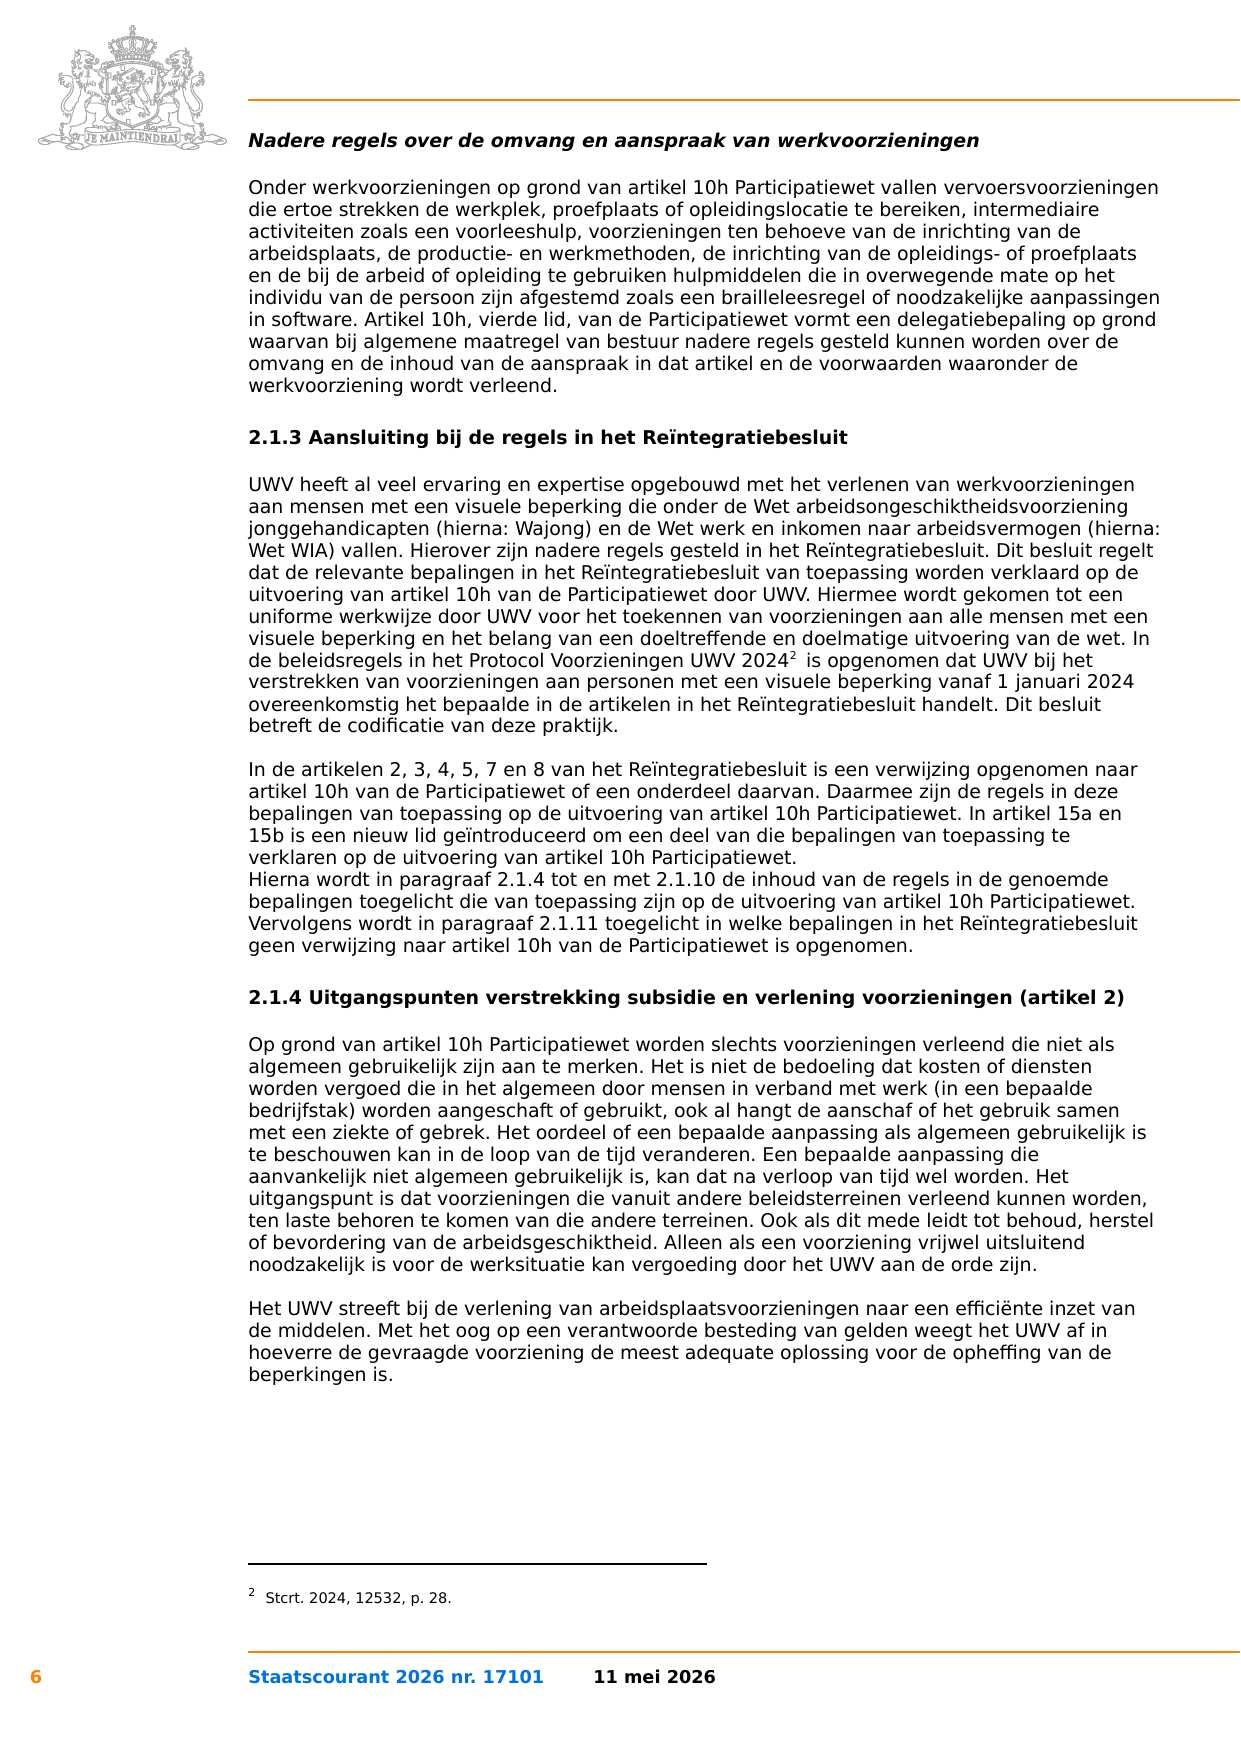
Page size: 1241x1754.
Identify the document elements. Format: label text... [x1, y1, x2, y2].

text Hierna wordt in paragraaf 2.1.4 tot en met 2.1.10 de inhoud van de regels in de genoemde bepalingen toegelicht die van toepassing zijn op de uitvoering van artikel 10h Participatiewet. Vervolgens wordt in paragraaf 2.1.11 toegelicht in welke bepalingen in het Reïntegratiebesluit geen verwijzing naar artikel 10h van de Participatiewet is opgenomen. [248, 869, 1163, 957]
text Op grond van artikel 10h Participatiewet worden slechts voorzieningen verleend die niet als algemeen gebruikelijk zijn aan te merken. Het is niet de bedoeling dat kosten of diensten worden vergoed die in het algemeen door mensen in verband met werk (in een bepaalde bedrijfstak) worden aangeschaft of gebruikt, ook al hangt de aanschaf of het gebruik samen met een ziekte of gebrek. Het oordeel of een bepaalde aanpassing als algemeen gebruikelijk is te beschouwen kan in de loop van de tijd veranderen. Een bepaalde aanpassing die aanvankelijk niet algemeen gebruikelijk is, kan dat na verloop van tijd wel worden. Het uitgangspunt is dat voorzieningen die vanuit andere beleidsterreinen verleend kunnen worden, ten laste behoren te komen van die andere terreinen. Ook als dit mede leidt tot behoud, herstel of bevordering van de arbeidsgeschiktheid. Alleen als een voorziening vrijwel uitsluitend noodzakelijk is voor de werksituatie kan vergoeding door het UWV aan de orde zijn. [248, 1034, 1163, 1276]
subtitle 2.1.4 Uitgangspunten verstrekking subsidie en verlening voorzieningen (artikel 2) [248, 987, 1163, 1009]
text Stcrt. 2024, 12532, p. 28. [248, 1586, 1163, 1608]
subtitle 2.1.3 Aansluiting bij de regels in het Reïntegratiebesluit [248, 427, 1163, 449]
text UWV heeft al veel ervaring en expertise opgebouwd met het verlenen van werkvoorzieningen aan mensen met een visuele beperking die onder de Wet arbeidsongeschiktheidsvoorziening jonggehandicapten (hierna: Wajong) en de Wet werk en inkomen naar arbeidsvermogen (hierna: Wet WIA) vallen. Hierover zijn nadere regels gesteld in het Reïntegratiebesluit. Dit besluit regelt dat de relevante bepalingen in het Reïntegratiebesluit van toepassing worden verklaard op de uitvoering van artikel 10h van de Participatiewet door UWV. Hiermee wordt gekomen tot een uniforme werkwijze door UWV voor het toekennen van voorzieningen aan alle mensen met een visuele beperking en het belang van een doeltreffende en doelmatige uitvoering van de wet. In de beleidsregels in het Protocol Voorzieningen UWV 2024 is opgenomen dat UWV bij het verstrekken van voorzieningen aan personen met een visuele beperking vanaf 1 januari 2024 overeenkomstig het bepaalde in de artikelen in het Reïntegratiebesluit handelt. Dit besluit betreft de codificatie van deze praktijk. [248, 474, 1163, 737]
text Onder werkvoorzieningen op grond van artikel 10h Participatiewet vallen vervoersvoorzieningen die ertoe strekken de werkplek, proefplaats of opleidingslocatie te bereiken, intermediaire activiteiten zoals een voorleeshulp, voorzieningen ten behoeve van de inrichting van de arbeidsplaats, de productie- en werkmethoden, de inrichting van de opleidings- of proefplaats en de bij de arbeid of opleiding te gebruiken hulpmiddelen die in overwegende mate op het individu van de persoon zijn afgestemd zoals een brailleleesregel of noodzakelijke aanpassingen in software. Artikel 10h, vierde lid, van de Participatiewet vormt een delegatiebepaling op grond waarvan bij algemene maatregel van bestuur nadere regels gesteld kunnen worden over de omvang en de inhoud van de aanspraak in dat artikel en de voorwaarden waaronder de werkvoorziening wordt verleend. [248, 177, 1163, 397]
text Het UWV streeft bij de verlening van arbeidsplaatsvoorzieningen naar een efficiënte inzet van de middelen. Met het oog op een verantwoorde besteding van gelden weegt het UWV af in hoeverre de gevraagde voorziening de meest adequate oplossing voor de opheffing van de beperkingen is. [248, 1298, 1163, 1386]
subtitle Nadere regels over de omvang en aanspraak van werkvoorzieningen [248, 130, 1163, 152]
picture [38, 25, 227, 150]
text In de artikelen 2, 3, 4, 5, 7 en 8 van het Reïntegratiebesluit is een verwijzing opgenomen naar artikel 10h van de Participatiewet of een onderdeel daarvan. Daarmee zijn de regels in deze bepalingen van toepassing op de uitvoering van artikel 10h Participatiewet. In artikel 15a en 15b is een nieuw lid geïntroduceerd om een deel van die bepalingen van toepassing te verklaren op de uitvoering van artikel 10h Participatiewet. [248, 759, 1163, 869]
